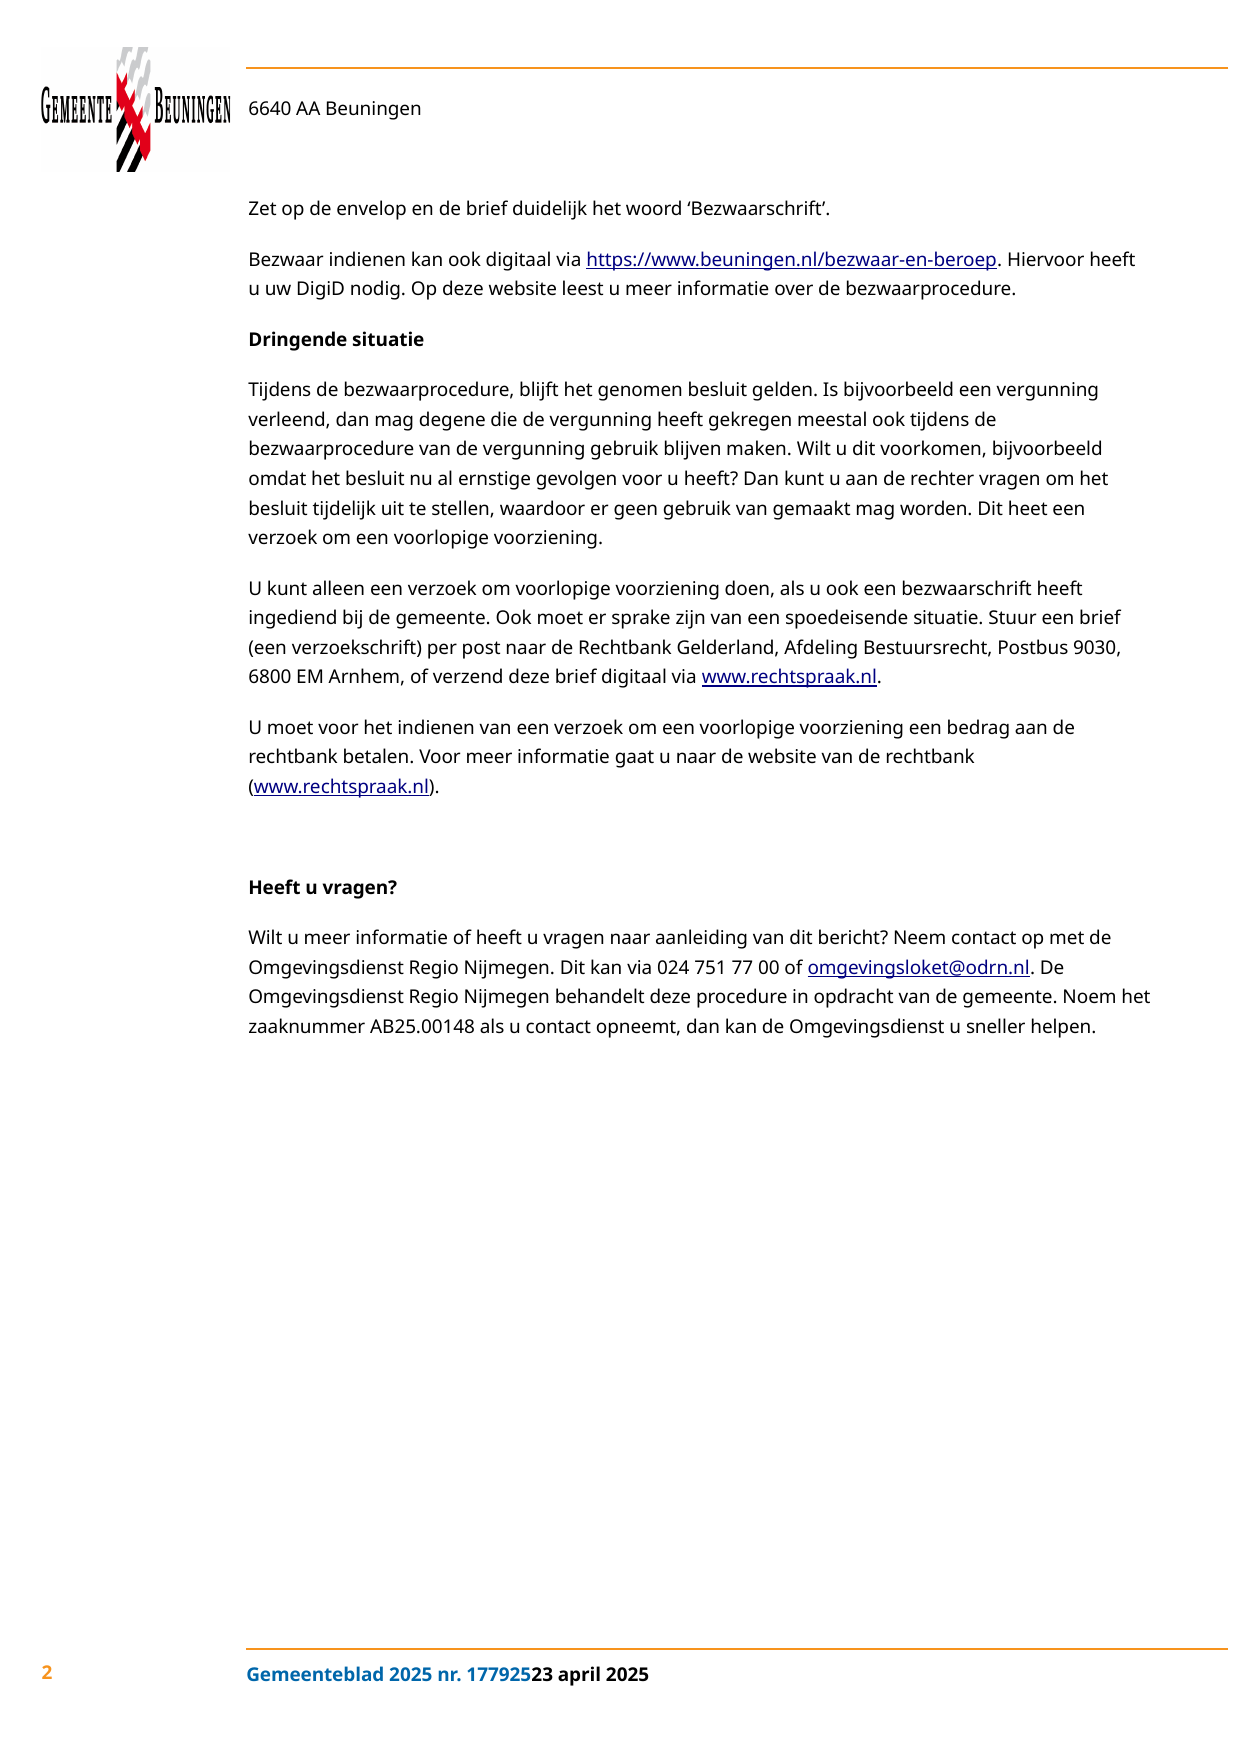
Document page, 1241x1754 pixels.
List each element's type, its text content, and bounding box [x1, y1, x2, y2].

text 6640 AA Beuningen [248, 95, 1152, 121]
text U moet voor het indienen van een verzoek om een voorlopige voorziening een bedrag aan de rechtbank betalen. Voor meer informatie gaat u naar de website van de rechtbank (www.rechtspraak.nl). [248, 714, 1152, 799]
text U kunt alleen een verzoek om voorlopige voorziening doen, als u ook een bezwaarschrift heeft ingediend bij de gemeente. Ook moet er sprake zijn van een spoedeisende situatie. Stuur een brief (een verzoekschrift) per post naar de Rechtbank Gelderland, Afdeling Bestuursrecht, Postbus 9030, 6800 EM Arnhem, of verzend deze brief digitaal via www.rechtspraak.nl. [248, 575, 1152, 689]
text Heeft u vragen? [248, 874, 1152, 900]
text Wilt u meer informatie of heeft u vragen naar aanleiding van dit bericht? Neem contact op met de Omgevingsdienst Regio Nijmegen. Dit kan via 024 751 77 00 of omgevingsloket@odrn.nl. De Omgevingsdienst Regio Nijmegen behandelt deze procedure in opdracht van de gemeente. Noem het zaaknummer AB25.00148 als u contact opneemt, dan kan de Omgevingsdienst u sneller helpen. [248, 924, 1152, 1039]
text Bezwaar indienen kan ook digitaal via https://www.beuningen.nl/bezwaar-en-beroep. Hiervoor heeft u uw DigiD nodig. Op deze website leest u meer informatie over de bezwaarprocedure. [248, 246, 1152, 301]
text Tijdens de bezwaarprocedure, blijft het genomen besluit gelden. Is bijvoorbeeld een vergunning verleend, dan mag degene die de vergunning heeft gekregen meestal ook tijdens de bezwaarprocedure van de vergunning gebruik blijven maken. Wilt u dit voorkomen, bijvoorbeeld omdat het besluit nu al ernstige gevolgen voor u heeft? Dan kunt u aan de rechter vragen om het besluit tijdelijk uit te stellen, waardoor er geen gebruik van gemaakt mag worden. Dit heet een verzoek om een voorlopige voorziening. [248, 376, 1152, 550]
picture [41, 47, 231, 172]
text Dringende situatie [248, 326, 1152, 352]
text Zet op de envelop en de brief duidelijk het woord ‘Bezwaarschrift’. [248, 196, 1152, 221]
